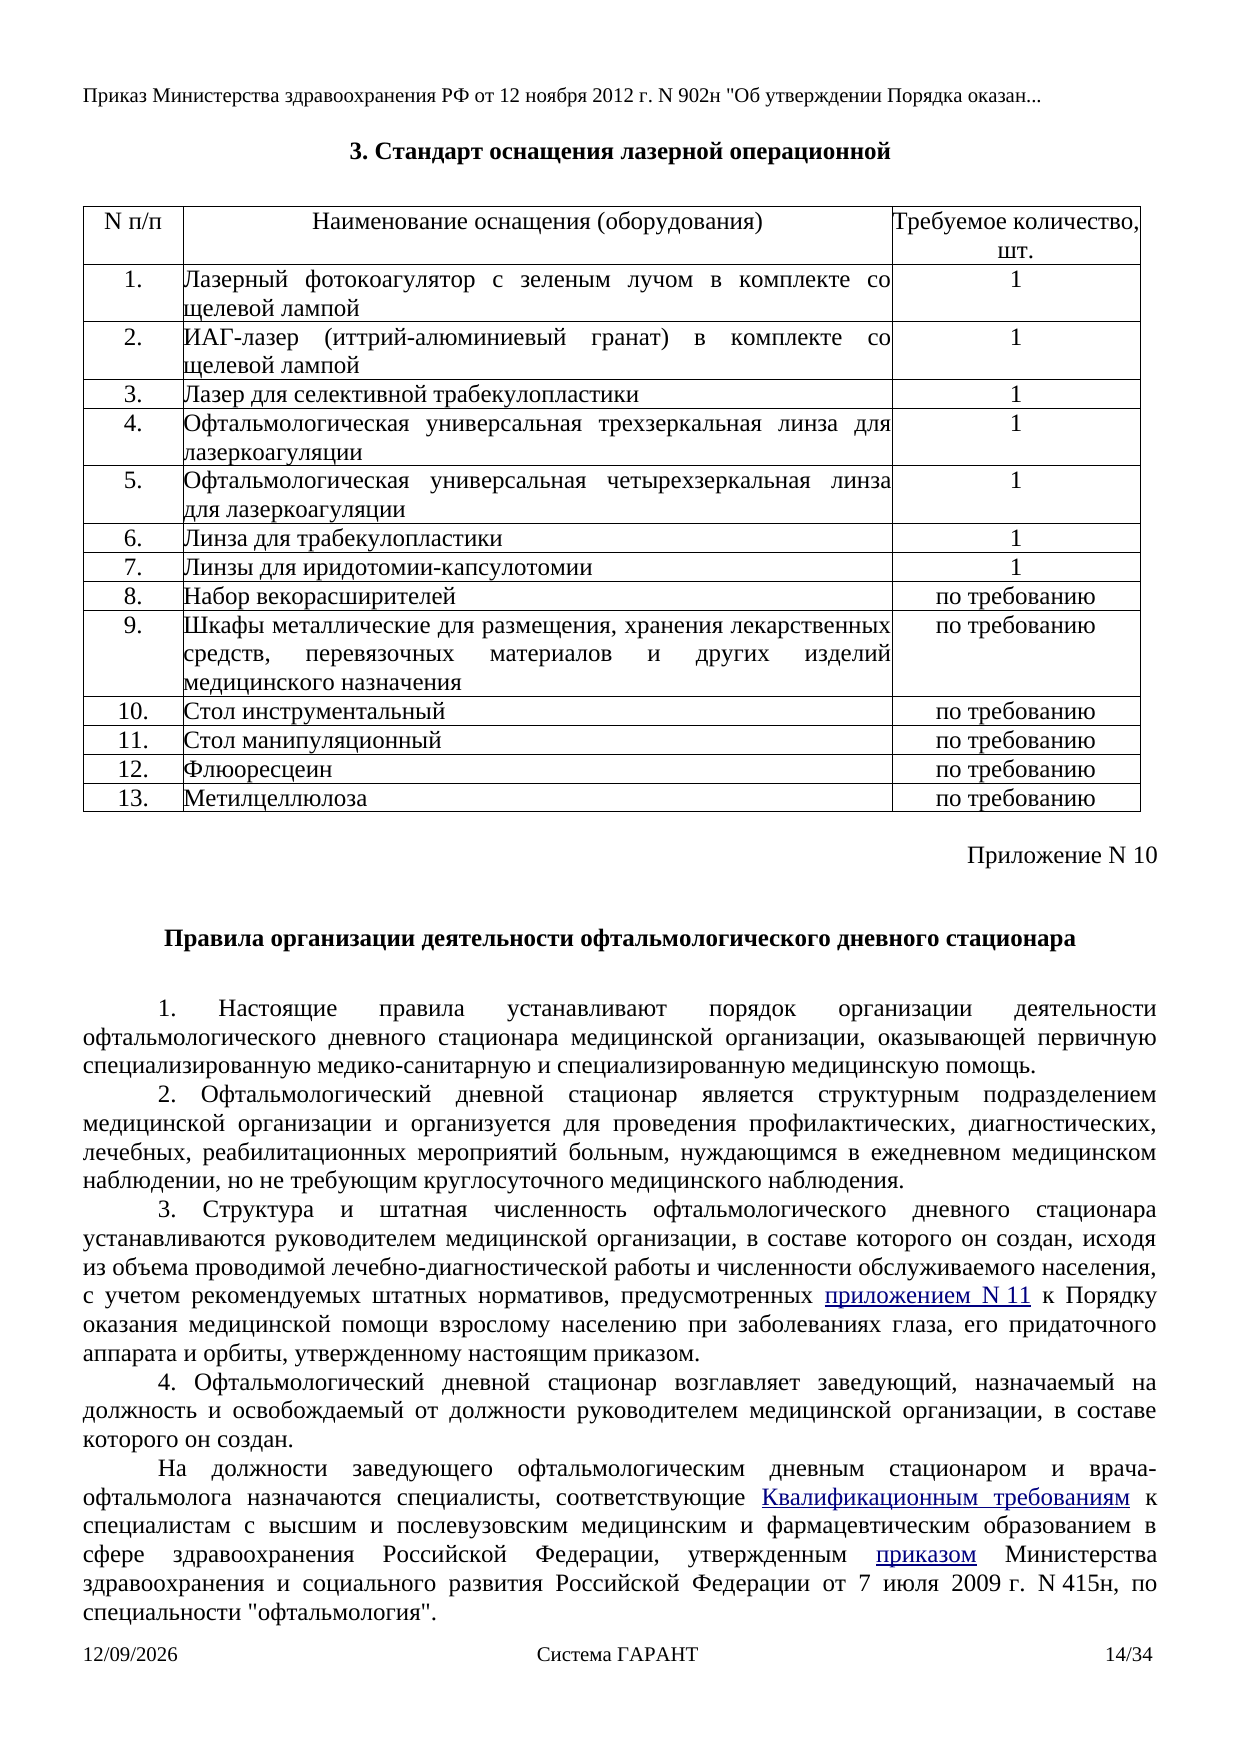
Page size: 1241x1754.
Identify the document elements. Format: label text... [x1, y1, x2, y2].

table_cell 12. [84, 755, 183, 783]
table_cell Стол манипуляционный [184, 726, 892, 754]
table_cell Флюоресцеин [184, 755, 892, 783]
table_header N п/п [84, 207, 183, 264]
table_cell Набор векорасширителей [184, 582, 892, 610]
table_cell 1 [893, 466, 1140, 523]
text 2. Офтальмологический дневной стационар является структурным подразделением медицинской организации и организуется для проведения профилактических, диагностических, лечебных, реабилитационных мероприятий больным, нуждающимся в ежедневном медицинском наблюдении, но не требующим круглосуточного медицинского наблюдения. [83, 1079, 1157, 1194]
table_header Наименование оснащения (оборудования) [184, 207, 892, 264]
table_cell 11. [84, 726, 183, 754]
text 4. Офтальмологический дневной стационар возглавляет заведующий, назначаемый на должность и освобождаемый от должности руководителем медицинской организации, в составе которого он создан. [83, 1367, 1157, 1453]
table_cell по требованию [893, 611, 1140, 696]
subtitle 3. Стандарт оснащения лазерной операционной [83, 136, 1157, 165]
table_cell по требованию [893, 726, 1140, 754]
table_cell 1. [84, 265, 183, 321]
table_cell Стол инструментальный [184, 697, 892, 725]
table_cell Лазерный фотокоагулятор с зеленым лучом в комплекте со щелевой лампой [184, 265, 892, 321]
text На должности заведующего офтальмологическим дневным стационаром и врача-офтальмолога назначаются специалисты, соответствующие Квалификационным требованиям к специалистам с высшим и послевузовским медицинским и фармацевтическим образованием в сфере здравоохранения Российской Федерации, утвержденным приказом Министерства здравоохранения и социального развития Российской Федерации от 7 июля 2009 г. N 415н, по специальности "офтальмология". [83, 1453, 1157, 1625]
table_cell 5. [84, 466, 183, 523]
table_cell Линза для трабекулопластики [184, 524, 892, 552]
table_cell по требованию [893, 697, 1140, 725]
table_cell 8. [84, 582, 183, 610]
table_cell по требованию [893, 582, 1140, 610]
table_cell 9. [84, 611, 183, 696]
table_header Требуемое количество, шт. [893, 207, 1140, 264]
text 1. Настоящие правила устанавливают порядок организации деятельности офтальмологического дневного стационара медицинской организации, оказывающей первичную специализированную медико-санитарную и специализированную медицинскую помощь. [83, 993, 1157, 1079]
table_cell 2. [84, 322, 183, 379]
table_cell 6. [84, 524, 183, 552]
text 3. Структура и штатная численность офтальмологического дневного стационара устанавливаются руководителем медицинской организации, в составе которого он создан, исходя из объема проводимой лечебно-диагностической работы и численности обслуживаемого населения, с учетом рекомендуемых штатных нормативов, предусмотренных приложением N 11 к Порядку оказания медицинской помощи взрослому населению при заболеваниях глаза, его придаточного аппарата и орбиты, утвержденному настоящим приказом. [83, 1194, 1157, 1367]
table_cell 7. [84, 553, 183, 581]
table_cell 1 [893, 265, 1140, 321]
table_cell по требованию [893, 755, 1140, 783]
table_cell Линзы для иридотомии-капсулотомии [184, 553, 892, 581]
table_cell Офтальмологическая универсальная трехзеркальная линза для лазеркоагуляции [184, 409, 892, 465]
table_cell 3. [84, 380, 183, 408]
table_cell 4. [84, 409, 183, 465]
table_cell ИАГ-лазер (иттрий-алюминиевый гранат) в комплекте со щелевой лампой [184, 322, 892, 379]
table_cell 1 [893, 409, 1140, 465]
table_cell по требованию [893, 784, 1140, 811]
table_cell 1 [893, 322, 1140, 379]
table_cell 13. [84, 784, 183, 811]
table_cell 1 [893, 524, 1140, 552]
table_cell Метилцеллюлоза [184, 784, 892, 811]
table_cell Шкафы металлические для размещения, хранения лекарственных средств, перевязочных материалов и других изделий медицинского назначения [184, 611, 892, 696]
table_cell 1 [893, 380, 1140, 408]
table_cell 10. [84, 697, 183, 725]
table_cell Лазер для селективной трабекулопластики [184, 380, 892, 408]
table_cell Офтальмологическая универсальная четырехзеркальная линза для лазеркоагуляции [184, 466, 892, 523]
table_cell 1 [893, 553, 1140, 581]
text Приложение N 10 [83, 840, 1157, 869]
subtitle Правила организации деятельности офтальмологического дневного стационара [83, 923, 1157, 952]
